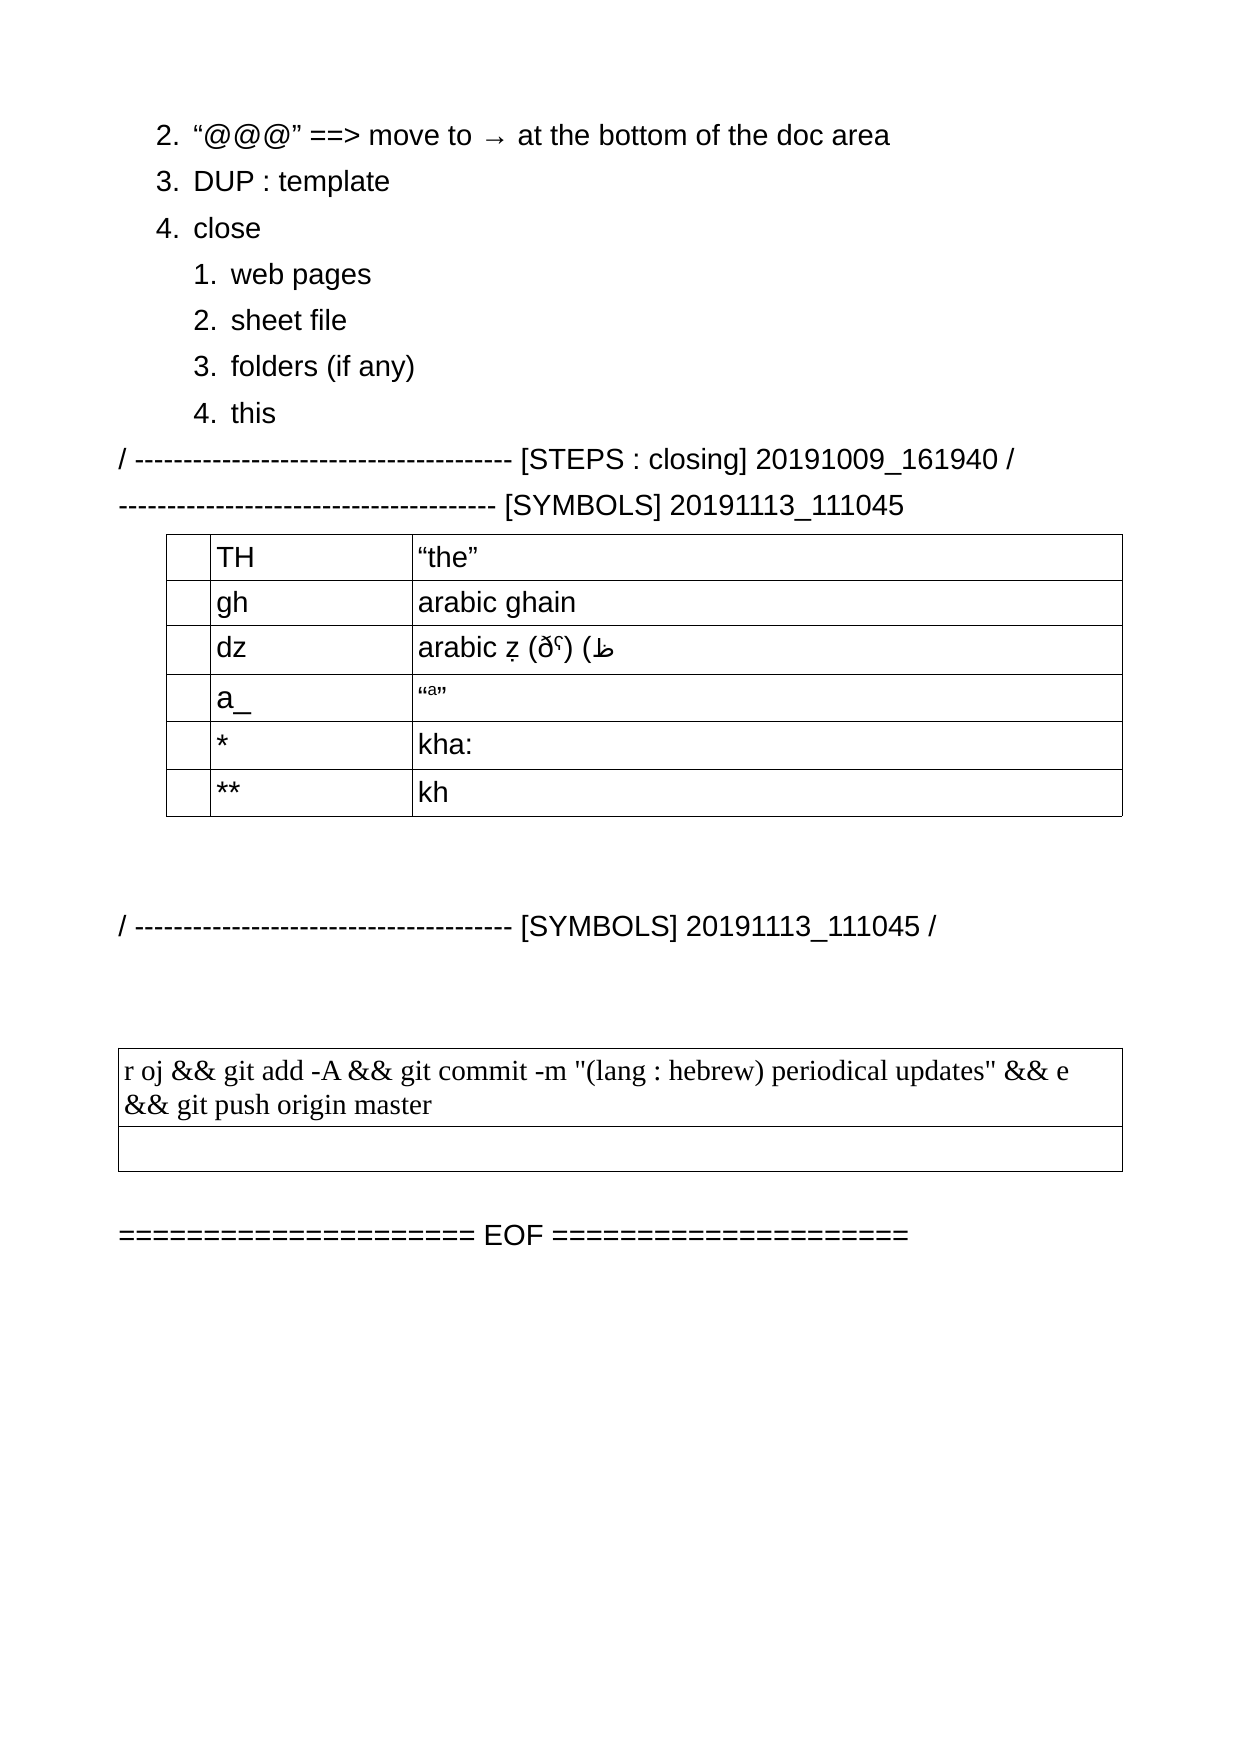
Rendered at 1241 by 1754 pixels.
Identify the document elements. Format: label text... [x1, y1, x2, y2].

table_cell dz [211, 626, 412, 674]
table_cell [167, 675, 210, 721]
table_cell gh [211, 581, 412, 624]
table_cell ** [211, 770, 412, 816]
text / --------------------------------------- [SYMBOLS] 20191113_111045 / [118, 909, 1122, 942]
table_cell kh [413, 770, 1122, 816]
list this [193, 396, 1122, 429]
list “@@@” ==> move to → at the bottom of the doc area [156, 118, 1122, 152]
text / --------------------------------------- [STEPS : closing] 20191009_161940 / [118, 442, 1122, 475]
table_cell [167, 626, 210, 674]
table_cell “a” [413, 675, 1122, 721]
table_cell a_ [211, 675, 412, 721]
list web pages [193, 257, 1122, 290]
table_cell arabic ẓ (ðˁ) (ظ [413, 626, 1122, 674]
text ===================== EOF ===================== [118, 1218, 1122, 1251]
table_header TH [211, 535, 412, 579]
table_header [167, 535, 210, 579]
table_cell arabic ghain [413, 581, 1122, 624]
text --------------------------------------- [SYMBOLS] 20191113_111045 [118, 488, 1122, 522]
table_cell [167, 722, 210, 769]
list close [156, 211, 1122, 244]
table_cell kha: [413, 722, 1122, 769]
table_cell [167, 770, 210, 816]
table_cell [119, 1127, 1122, 1171]
list folders (if any) [193, 349, 1122, 383]
list DUP : template [156, 164, 1122, 198]
list sheet file [193, 303, 1122, 337]
table_cell * [211, 722, 412, 769]
table_header “the” [413, 535, 1122, 579]
table_header r oj && git add -A && git commit -m "(lang : hebrew) periodical updates" && e && git push origin master [119, 1049, 1122, 1126]
table_cell [167, 581, 210, 624]
